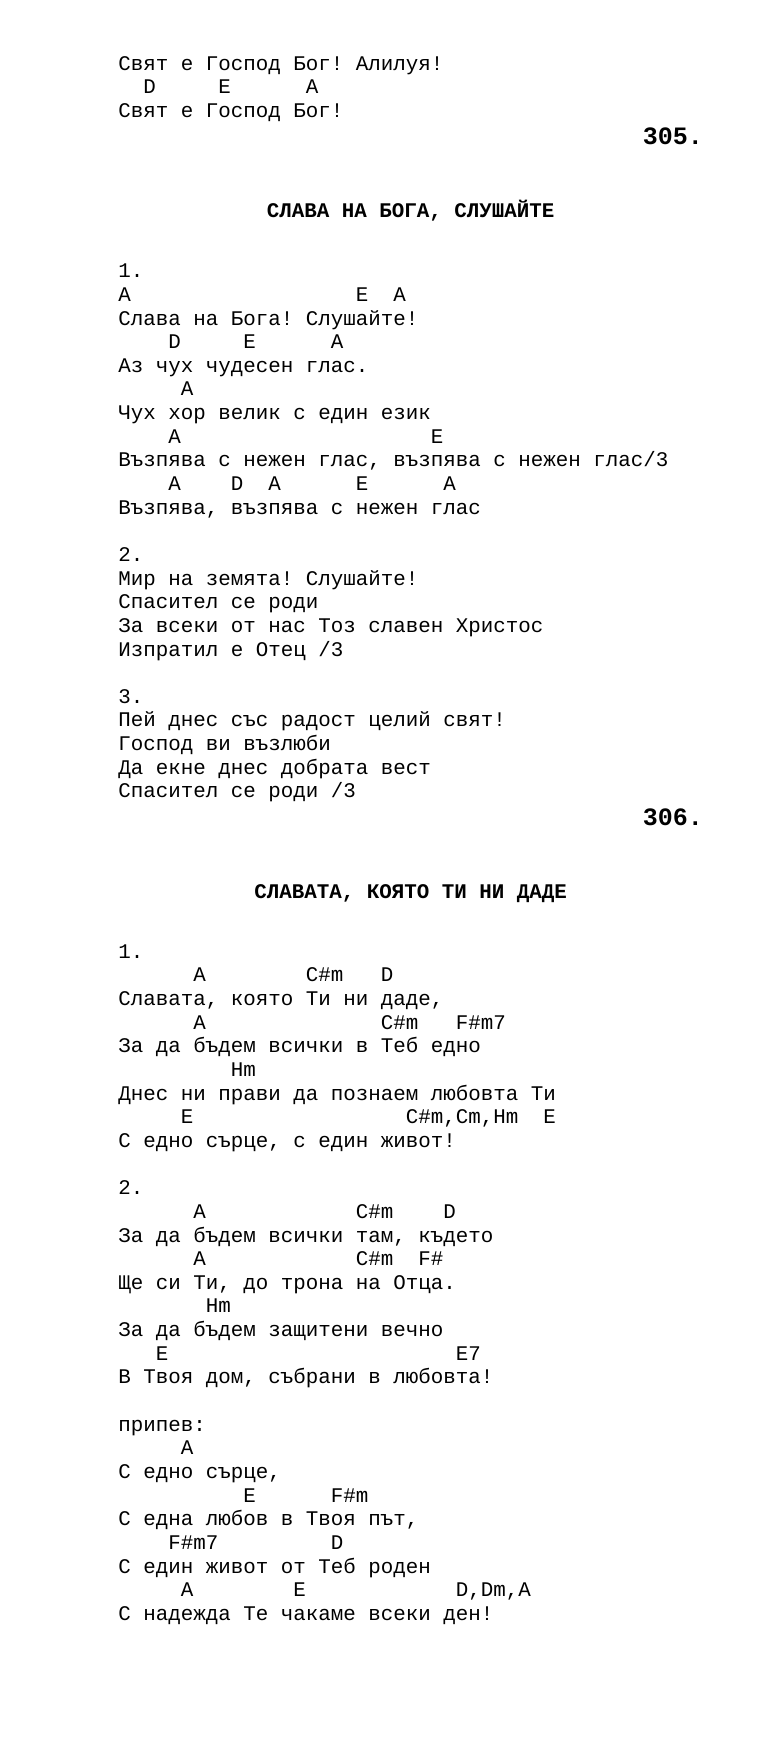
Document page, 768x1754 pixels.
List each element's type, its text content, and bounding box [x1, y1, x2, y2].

text 3. [118, 686, 702, 709]
text За да бъдем всички там, където [118, 1224, 702, 1248]
text Пей днес със радост целий свят! [118, 709, 702, 733]
text 1. [118, 941, 702, 964]
text Слава на Бога! Слушайте! [118, 307, 702, 331]
text F#m7 D [118, 1532, 702, 1556]
subtitle СЛАВА НА БОГА, СЛУШАЙТЕ [118, 200, 702, 224]
text За да бъдем всички в Теб едно [118, 1035, 702, 1059]
text Hm [118, 1059, 702, 1083]
text За да бъдем защитени вечно [118, 1319, 702, 1343]
text Мир на земята! Слушайте! [118, 568, 702, 591]
text Възпява с нежен глас, възпява с нежен глас/3 [118, 449, 702, 473]
text С един живот от Теб роден [118, 1556, 702, 1579]
text 2. [118, 544, 702, 568]
text припев: [118, 1414, 702, 1437]
text Спасител се роди [118, 591, 702, 615]
text E C#m,Cm,Hm E [118, 1106, 702, 1130]
text 2. [118, 1177, 702, 1201]
text В Твоя дом, събрани в любовта! [118, 1366, 702, 1390]
text С надежда Те чакаме всеки ден! [118, 1603, 702, 1627]
text Чух хор велик с един език [118, 402, 702, 426]
text С едно сърце, с един живот! [118, 1130, 702, 1154]
text A C#m F# [118, 1248, 702, 1272]
text A E A [118, 284, 702, 307]
text A [118, 1437, 702, 1461]
text С една любов в Твоя път, [118, 1508, 702, 1532]
text D E A [118, 76, 702, 100]
text A C#m D [118, 1201, 702, 1224]
text С едно сърце, [118, 1461, 702, 1485]
text A E D,Dm,A [118, 1579, 702, 1603]
text Да екне днес добрата вест [118, 757, 702, 780]
text Hm [118, 1296, 702, 1319]
text A D A E A [118, 473, 702, 497]
text За всеки от нас Тоз славен Христос [118, 615, 702, 638]
text A C#m F#m7 [118, 1012, 702, 1035]
text D E A [118, 331, 702, 355]
text Славата, която Ти ни даде, [118, 988, 702, 1012]
text Спасител се роди /3 [118, 780, 702, 804]
text Аз чух чудесен глас. [118, 355, 702, 378]
text Господ ви възлюби [118, 733, 702, 757]
text A C#m D [118, 964, 702, 988]
text 1. [118, 260, 702, 284]
text Възпява, възпява с нежен глас [118, 497, 702, 520]
subtitle СЛАВАТА, КОЯТО ТИ НИ ДАДЕ [118, 881, 702, 905]
text A E [118, 426, 702, 449]
text Свят е Господ Бог! Алилуя! [118, 52, 702, 76]
text Ще си Ти, до трона на Отца. [118, 1272, 702, 1296]
text E E7 [118, 1343, 702, 1366]
text A [118, 378, 702, 402]
text E F#m [118, 1485, 702, 1508]
text Свят е Господ Бог! [118, 100, 702, 123]
text Днес ни прави да познаем любовта Ти [118, 1083, 702, 1106]
text Изпратил е Отец /3 [118, 638, 702, 662]
